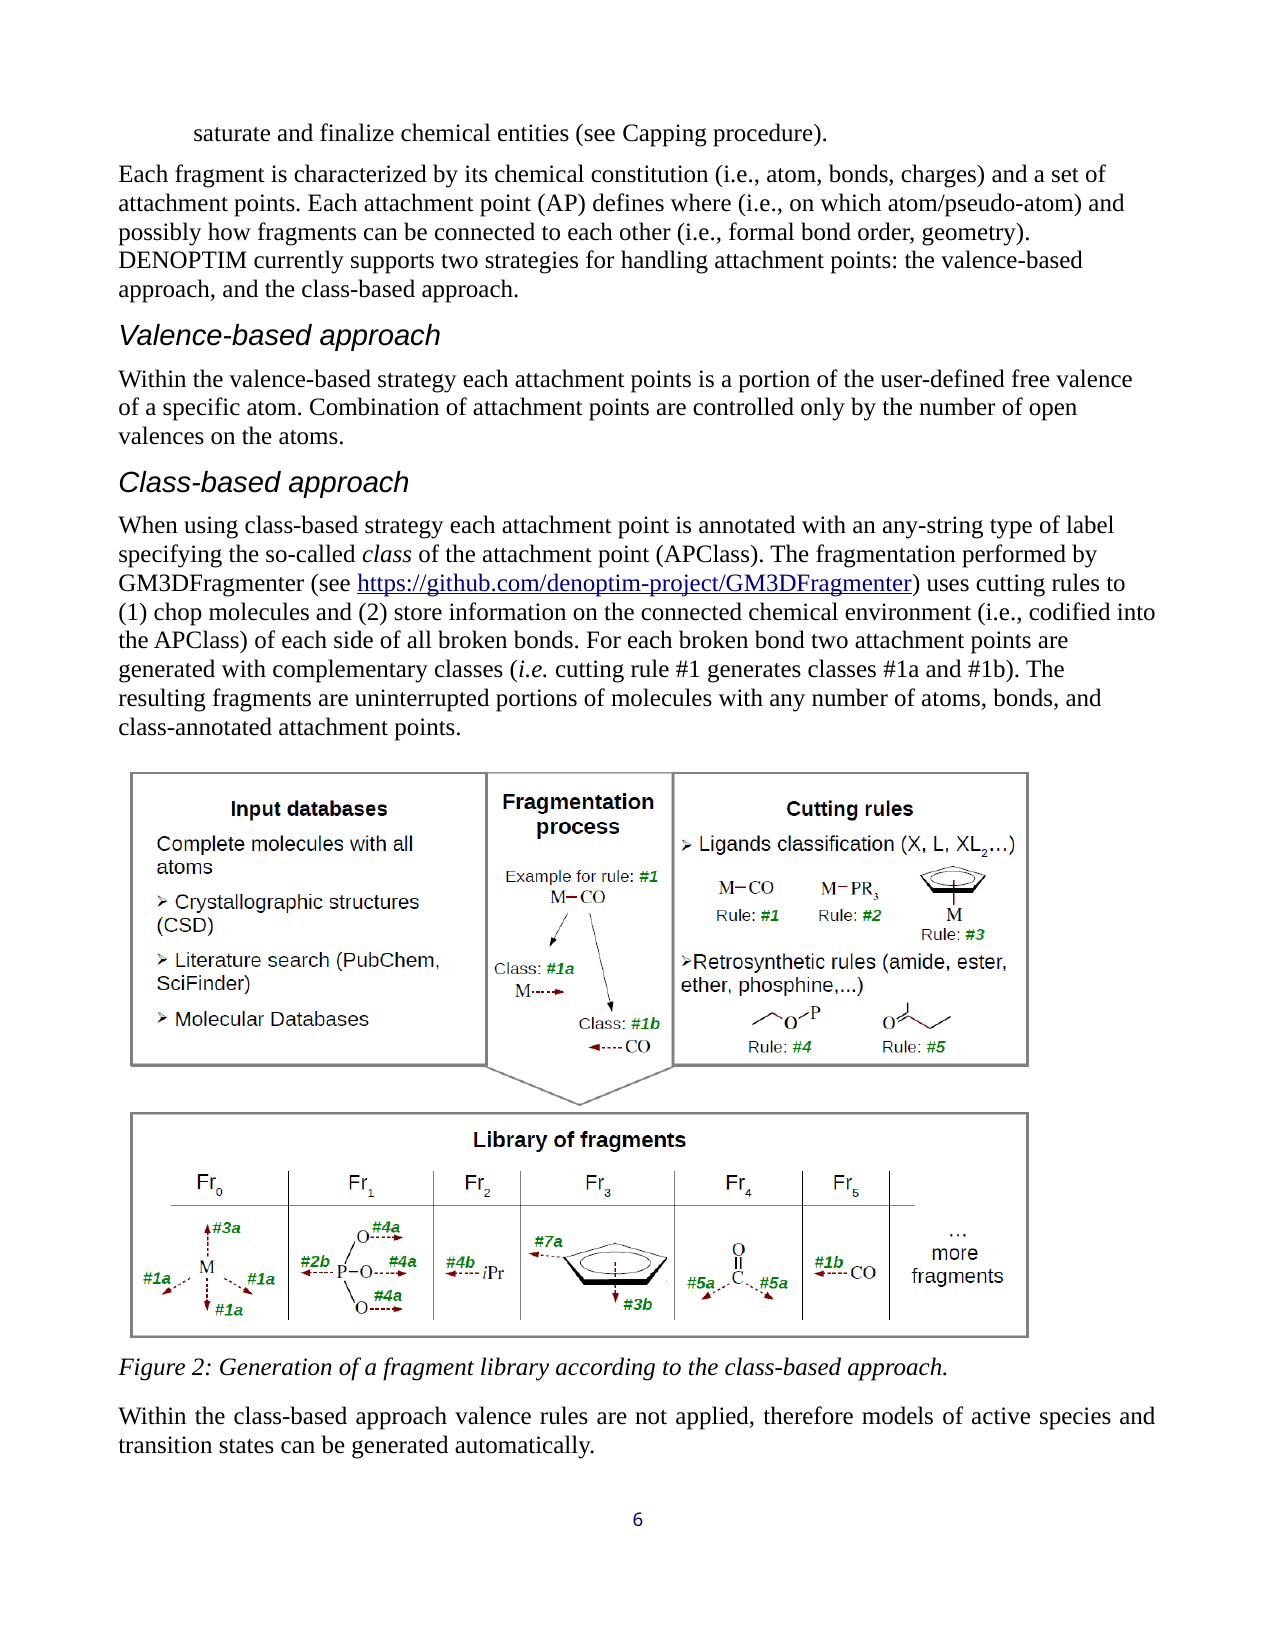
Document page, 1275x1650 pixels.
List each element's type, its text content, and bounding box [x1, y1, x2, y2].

subtitle Class-based approach [118, 464, 1157, 498]
text Each fragment is characterized by its chemical constitution (i.e., atom, bonds, charges) and a set of attachment points. Each attachment point (AP) defines where (i.e., on which atom/pseudo-atom) and possibly how fragments can be connected to each other (i.e., formal bond order, geometry). DENOPTIM currently supports two strategies for handling attachment points: the valence-based approach, and the class-based approach. [118, 159, 1157, 303]
text Figure 2: Generation of a fragment library according to the class-based approach. [118, 1347, 1032, 1381]
text When using class-based strategy each attachment point is annotated with an any-string type of label specifying the so-called class of the attachment point (APClass). The fragmentation performed by GM3DFragmenter (see https://github.com/denoptim-project/GM3DFragmenter) uses cutting rules to (1) chop molecules and (2) store information on the connected chemical environment (i.e., codified into the APClass) of each side of all broken bonds. For each broken bond two attachment points are generated with complementary classes (i.e. cutting rule #1 generates classes #1a and #1b). The resulting fragments are uninterrupted portions of molecules with any number of atoms, bonds, and class-annotated attachment points. [118, 511, 1157, 741]
text Within the class-based approach valence rules are not applied, therefore models of active species and transition states can be generated automatically. [118, 753, 1157, 1458]
list saturate and finalize chemical entities (see Capping procedure). [156, 118, 1157, 147]
picture [118, 765, 1033, 1347]
text Within the valence-based strategy each attachment points is a portion of the user-defined free valence of a specific atom. Combination of attachment points are controlled only by the number of open valences on the atoms. [118, 364, 1157, 450]
subtitle Valence-based approach [118, 318, 1157, 351]
